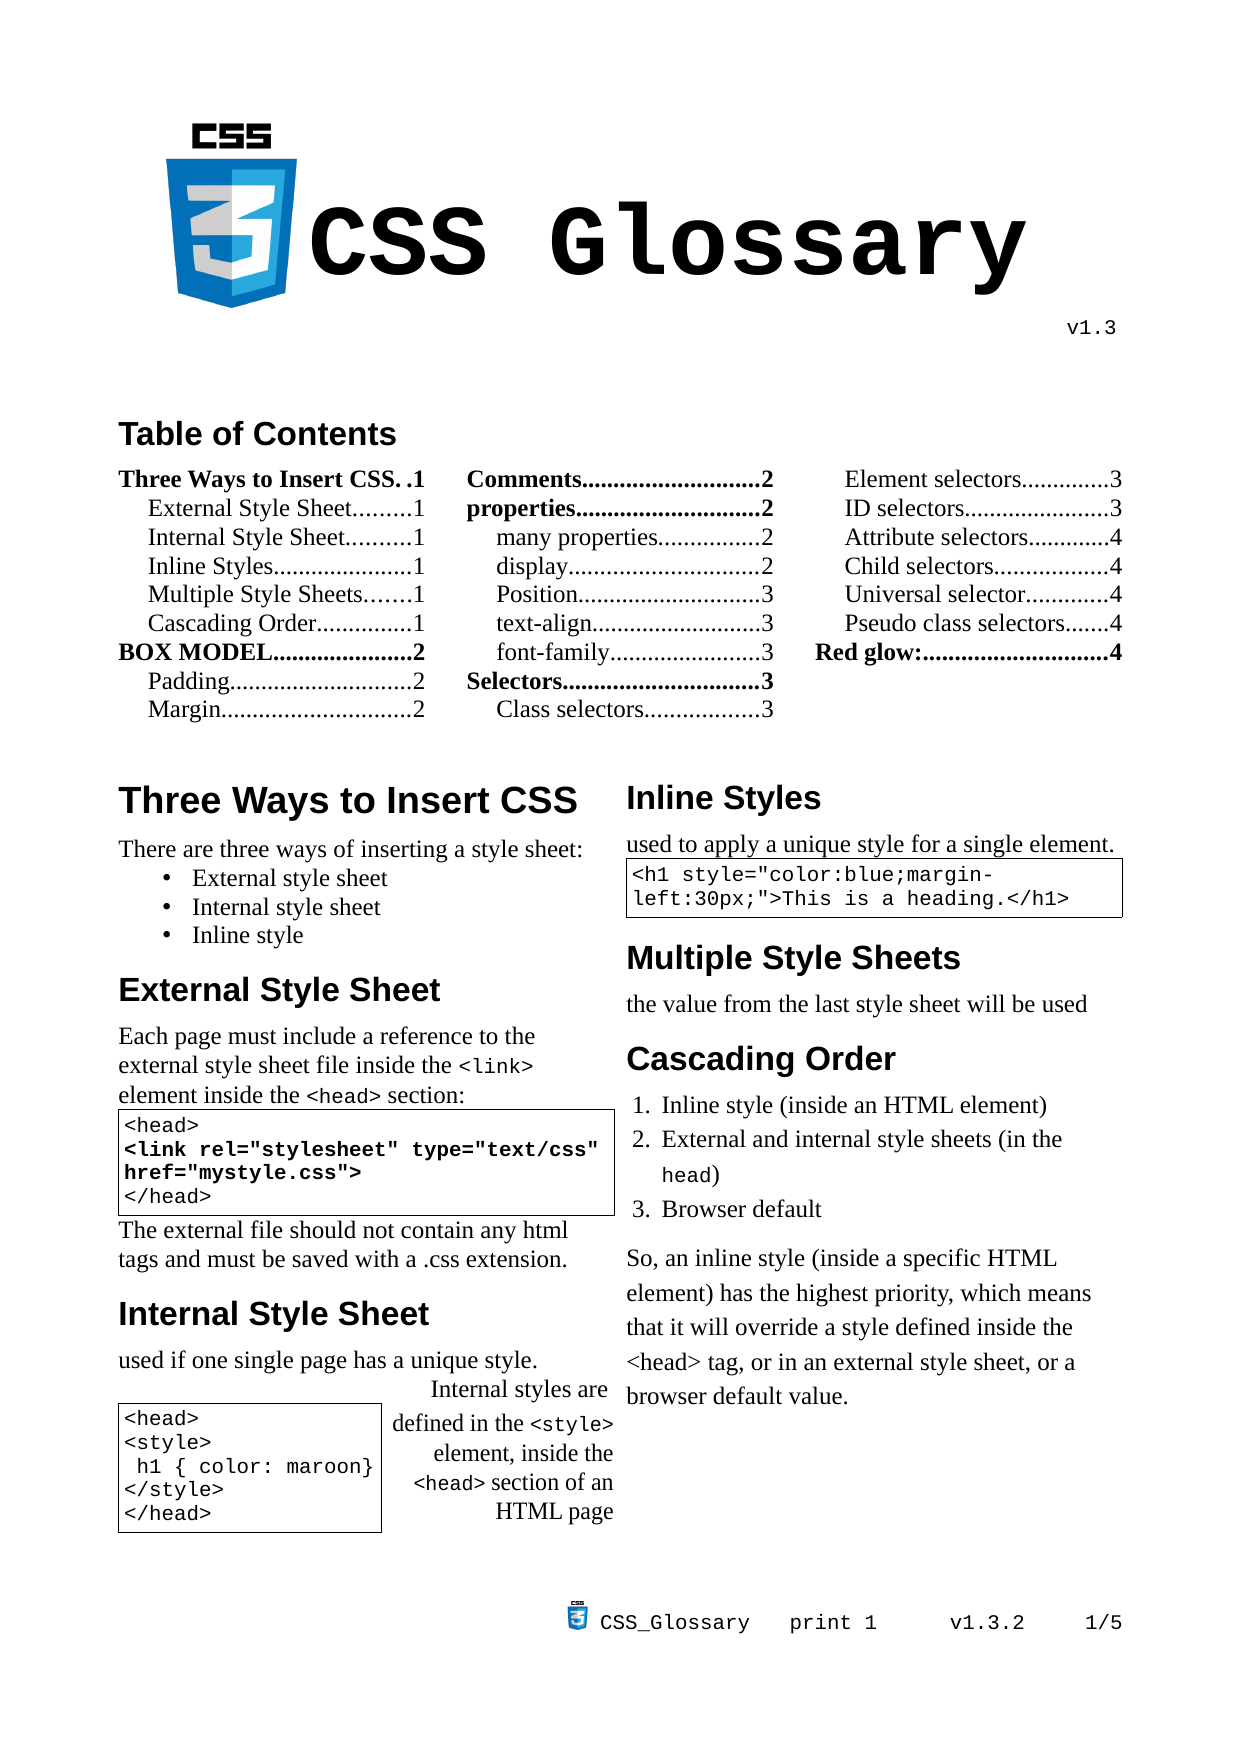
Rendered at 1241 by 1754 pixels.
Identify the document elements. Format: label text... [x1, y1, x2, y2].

text Position 3 [496, 579, 773, 608]
text Cascading Order 1 [148, 608, 425, 637]
list External and internal style sheets (in the head) [632, 1124, 1122, 1188]
table_header CSS Glossary v1.3 [303, 118, 1122, 346]
text Universal selector 4 [844, 579, 1122, 608]
table_header defined in the <style> element, inside the <head> section of an HTML page [382, 1403, 619, 1532]
picture [166, 123, 297, 308]
text Each page must include a reference to the external style sheet file inside the <link> element inside the <head> section: [118, 1021, 614, 1109]
text Margin 2 [148, 694, 425, 723]
subtitle External Style Sheet [118, 970, 614, 1009]
table_header <h1 style="color:blue;margin-left:30px;">This is a heading.</h1> [627, 859, 1122, 917]
text ID selectors 3 [844, 493, 1122, 522]
text properties 2 [466, 493, 773, 522]
text Internal styles are [118, 1374, 614, 1402]
subtitle Internal Style Sheet [118, 1294, 614, 1332]
text There are three ways of inserting a style sheet: [118, 834, 614, 863]
text BOX MODEL 2 [118, 637, 425, 666]
table_header [118, 118, 303, 346]
text Multiple Style Sheets 1 [148, 579, 425, 608]
text Class selectors 3 [496, 694, 773, 723]
text Element selectors 3 [844, 464, 1122, 493]
text the value from the last style sheet will be used [626, 989, 1122, 1018]
list Browser default [632, 1194, 1122, 1223]
text Attribute selectors 4 [844, 522, 1122, 551]
table_header <head> <style> h1 { color: maroon} </style> </head> [119, 1404, 381, 1532]
text font-family 3 [496, 637, 773, 666]
text text-align 3 [496, 608, 773, 637]
subtitle Table of Contents [118, 413, 1122, 452]
subtitle Three Ways to Insert CSS [118, 778, 614, 822]
subtitle Inline Styles [626, 778, 1122, 817]
text So, an inline style (inside a specific HTML element) has the highest priority, which means that it will override a style defined inside the <head> tag, or in an external style sheet, or a browser default value. [626, 1243, 1122, 1410]
text Padding 2 [148, 666, 425, 694]
text used to apply a unique style for a single element. [626, 829, 1122, 858]
text many properties 2 [496, 522, 773, 551]
text used if one single page has a unique style. [118, 1345, 614, 1374]
text External Style Sheet 1 [148, 493, 425, 522]
subtitle Multiple Style Sheets [626, 938, 1122, 977]
list External style sheet [162, 863, 614, 892]
text Comments 2 [466, 464, 773, 493]
text Pseudo class selectors 4 [844, 608, 1122, 637]
list Internal style sheet [162, 892, 614, 921]
list Inline style (inside an HTML element) [632, 1090, 1122, 1118]
subtitle Cascading Order [626, 1039, 1122, 1077]
table_header <head> <link rel="stylesheet" type="text/css" href="mystyle.css"> </head> [119, 1110, 614, 1215]
text Three Ways to Insert CSS 1 [118, 464, 425, 493]
text The external file should not contain any html tags and must be saved with a .css extension. [118, 1216, 614, 1273]
text Child selectors 4 [844, 551, 1122, 579]
text Inline Styles 1 [148, 551, 425, 579]
text display 2 [496, 551, 773, 579]
text Red glow: 4 [815, 637, 1122, 666]
list Inline style [162, 921, 614, 949]
text Internal Style Sheet 1 [148, 522, 425, 551]
text Selectors 3 [466, 666, 773, 694]
picture [567, 1601, 588, 1630]
